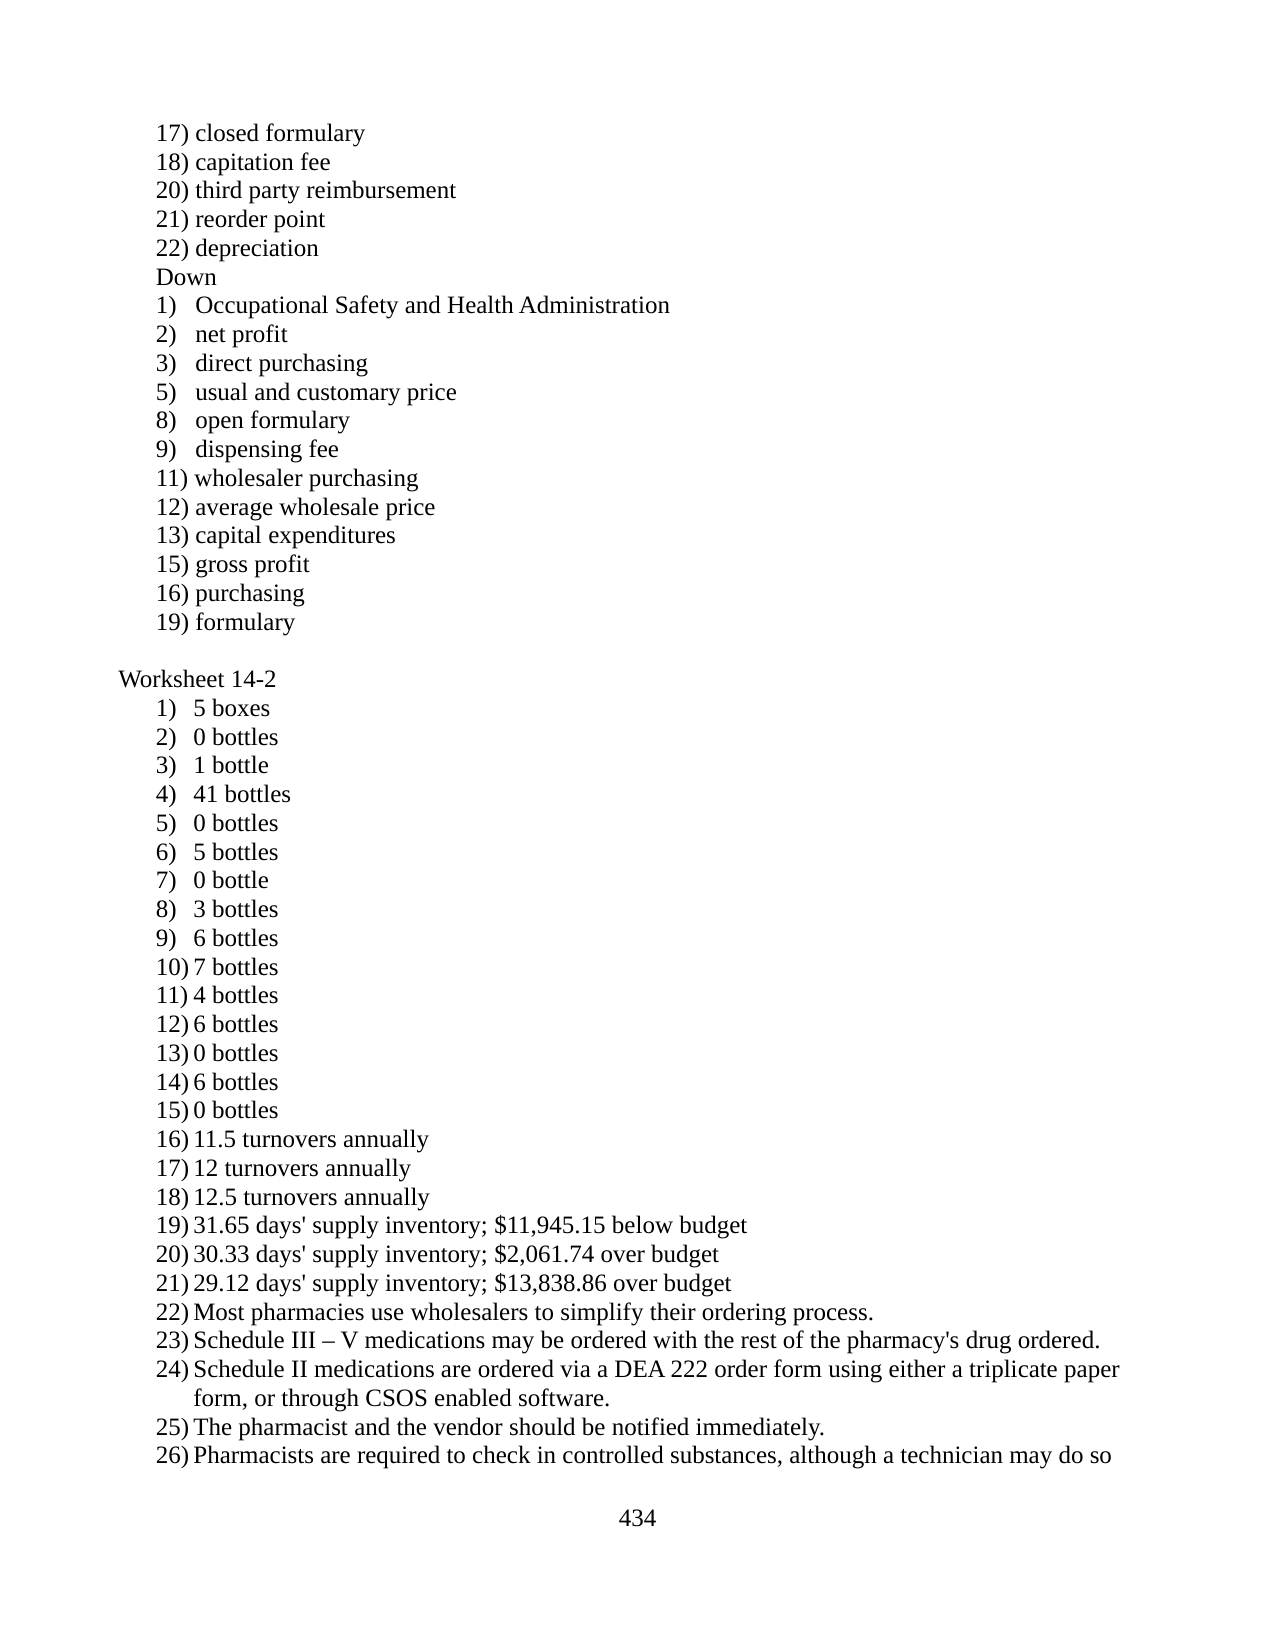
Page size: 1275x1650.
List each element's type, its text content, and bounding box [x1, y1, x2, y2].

text 9) dispensing fee [156, 434, 1157, 463]
list 1 bottle [156, 751, 1157, 779]
list 5 boxes [156, 693, 1157, 722]
list 3 bottles [156, 894, 1157, 923]
list 5 bottles [156, 837, 1157, 866]
text 17) closed formulary [156, 118, 1157, 147]
text 8) open formulary [156, 406, 1157, 434]
text 3) direct purchasing [156, 348, 1157, 377]
list The pharmacist and the vendor should be notified immediately. [156, 1412, 1157, 1441]
list 41 bottles [156, 779, 1157, 808]
list 6 bottles [156, 1009, 1157, 1038]
text 15) gross profit [156, 549, 1157, 578]
list 7 bottles [156, 952, 1157, 981]
list 4 bottles [156, 981, 1157, 1009]
text 19) formulary [156, 607, 1157, 636]
text 13) capital expenditures [156, 521, 1157, 549]
list 0 bottles [156, 808, 1157, 837]
list 0 bottle [156, 866, 1157, 894]
text 21) reorder point [156, 204, 1157, 233]
text 11) wholesaler purchasing [156, 463, 1157, 492]
text Worksheet 14-2 [118, 664, 1157, 693]
list 0 bottles [156, 722, 1157, 751]
list 12.5 turnovers annually [156, 1182, 1157, 1211]
text 1) Occupational Safety and Health Administration [156, 291, 1157, 319]
list 0 bottles [156, 1038, 1157, 1067]
list 31.65 days' supply inventory; $11,945.15 below budget [156, 1211, 1157, 1239]
text Down [156, 262, 1157, 291]
list Pharmacists are required to check in controlled substances, although a technician may do so [156, 1441, 1157, 1469]
text 12) average wholesale price [156, 492, 1157, 521]
text 18) capitation fee [156, 147, 1157, 176]
text 20) third party reimbursement [156, 176, 1157, 204]
list 6 bottles [156, 923, 1157, 952]
list Most pharmacies use wholesalers to simplify their ordering process. [156, 1297, 1157, 1326]
list 11.5 turnovers annually [156, 1124, 1157, 1153]
text 5) usual and customary price [156, 377, 1157, 406]
list 12 turnovers annually [156, 1153, 1157, 1182]
list 30.33 days' supply inventory; $2,061.74 over budget [156, 1239, 1157, 1268]
list 29.12 days' supply inventory; $13,838.86 over budget [156, 1268, 1157, 1297]
list 6 bottles [156, 1067, 1157, 1096]
text 16) purchasing [156, 578, 1157, 607]
list Schedule III – V medications may be ordered with the rest of the pharmacy's drug ordered. [156, 1326, 1157, 1354]
text 22) depreciation [156, 233, 1157, 262]
list Schedule II medications are ordered via a DEA 222 order form using either a triplicate paper form, or through CSOS enabled software. [156, 1354, 1157, 1412]
text 2) net profit [156, 319, 1157, 348]
list 0 bottles [156, 1096, 1157, 1124]
